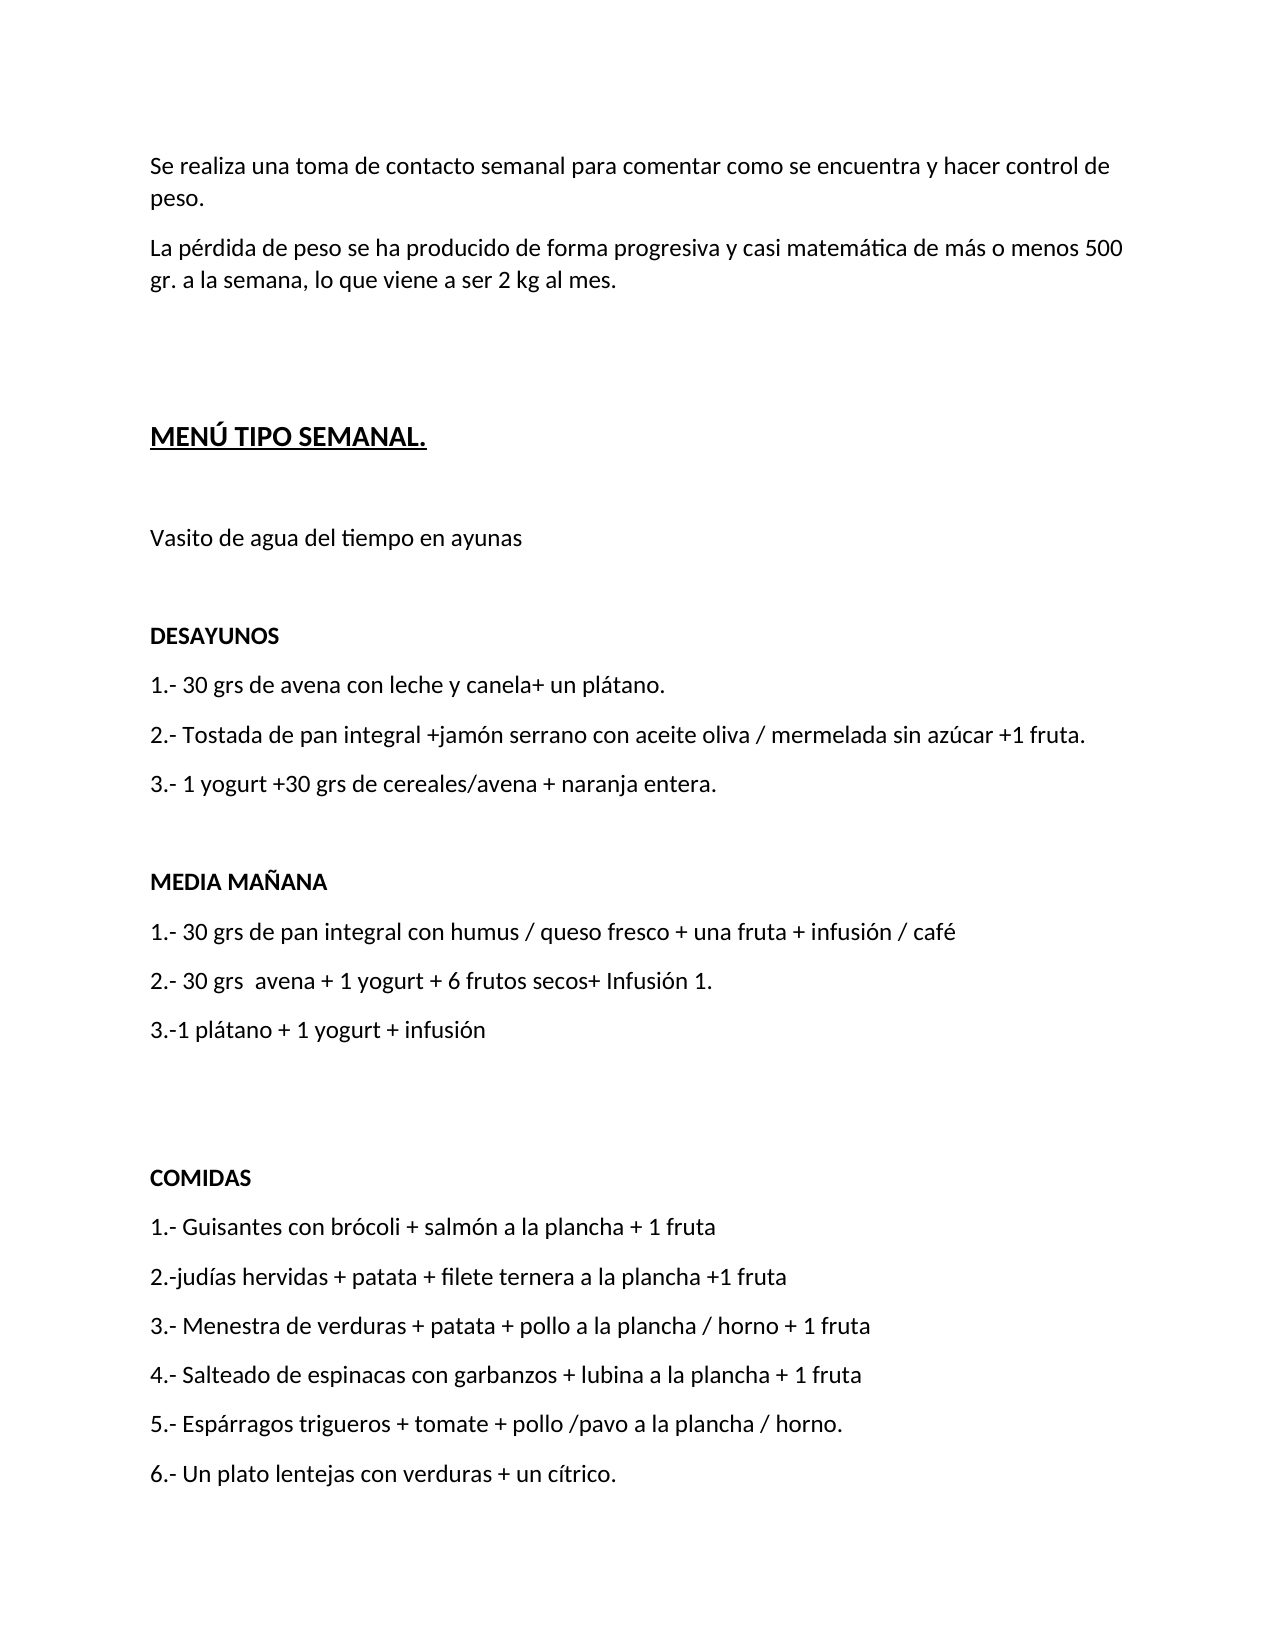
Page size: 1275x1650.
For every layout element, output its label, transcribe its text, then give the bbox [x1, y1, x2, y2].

text DESAYUNOS [150, 620, 1125, 651]
text La pérdida de peso se ha producido de forma progresiva y casi matemática de más o menos 500 gr. a la semana, lo que viene a ser 2 kg al mes. [150, 232, 1125, 295]
text COMIDAS [150, 1162, 1125, 1193]
text 6.- Un plato lentejas con verduras + un cítrico. [150, 1458, 1125, 1488]
text 2.-judías hervidas + patata + filete ternera a la plancha +1 fruta [150, 1261, 1125, 1291]
text Vasito de agua del tiempo en ayunas [150, 522, 1125, 552]
text MENÚ TIPO SEMANAL. [150, 418, 1125, 453]
text 5.- Espárragos trigueros + tomate + pollo /pavo a la plancha / horno. [150, 1408, 1125, 1439]
text 3.-1 plátano + 1 yogurt + infusión [150, 1014, 1125, 1045]
text 1.- Guisantes con brócoli + salmón a la plancha + 1 fruta [150, 1211, 1125, 1242]
text Se realiza una toma de contacto semanal para comentar como se encuentra y hacer control de peso. [150, 150, 1125, 213]
text 2.- Tostada de pan integral +jamón serrano con aceite oliva / mermelada sin azúcar +1 fruta. [150, 719, 1125, 749]
text 1.- 30 grs de avena con leche y canela+ un plátano. [150, 669, 1125, 700]
text 4.- Salteado de espinacas con garbanzos + lubina a la plancha + 1 fruta [150, 1359, 1125, 1390]
text 3.- 1 yogurt +30 grs de cereales/avena + naranja entera. [150, 768, 1125, 798]
text 1.- 30 grs de pan integral con humus / queso fresco + una fruta + infusión / café [150, 916, 1125, 946]
text 2.- 30 grs avena + 1 yogurt + 6 frutos secos+ Infusión 1. [150, 965, 1125, 996]
text MEDIA MAÑANA [150, 867, 1125, 897]
text 3.- Menestra de verduras + patata + pollo a la plancha / horno + 1 fruta [150, 1310, 1125, 1341]
